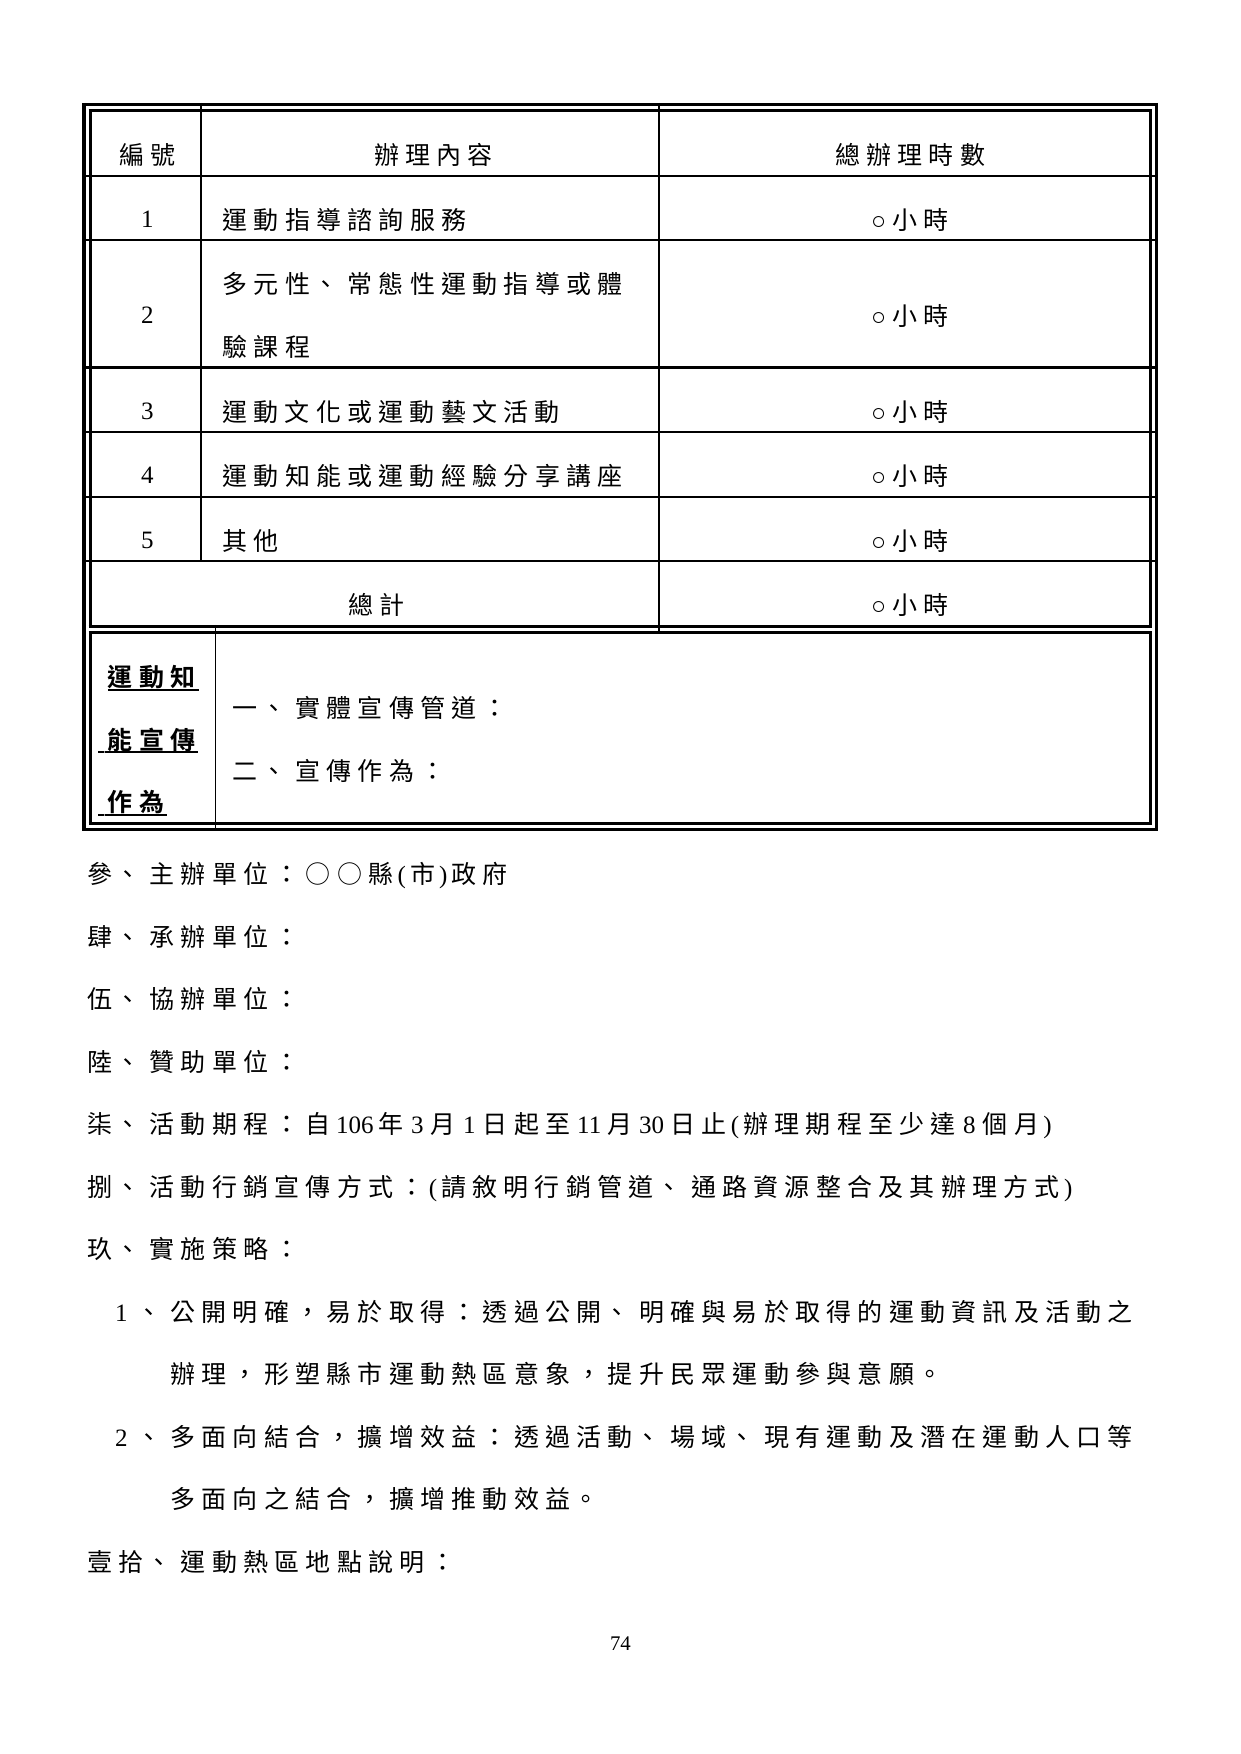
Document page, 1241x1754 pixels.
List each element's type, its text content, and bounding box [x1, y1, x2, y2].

table_cell 3 [92, 369, 200, 431]
table_cell ○小時 [660, 498, 1149, 560]
list 承辦單位： [84, 893, 1157, 956]
table_cell 總計 [92, 562, 658, 625]
table_cell 2 [92, 241, 200, 366]
table_cell 運動知能或運動經驗分享講座 [202, 433, 658, 496]
table_cell ○小時 [660, 562, 1149, 625]
list 實施策略： [84, 1206, 1157, 1268]
table_cell 運動文化或運動藝文活動 [202, 369, 658, 431]
table_cell 多元性、常態性運動指導或體驗課程 [202, 241, 658, 366]
table_cell 運動指導諮詢服務 [202, 177, 658, 239]
list 公開明確，易於取得：透過公開、明確與易於取得的運動資訊及活動之辦理，形塑縣市運動熱區意象，提升民眾運動參與意願。 [109, 1268, 1157, 1393]
table_header 編號 [87, 106, 200, 175]
list 運動熱區地點說明： [84, 1518, 1157, 1581]
table_cell ○小時 [660, 369, 1149, 431]
list 活動行銷宣傳方式：(請敘明行銷管道、通路資源整合及其辦理方式) [84, 1143, 1157, 1206]
table_header 總辦理時數 [660, 106, 1153, 175]
list 協辦單位： [84, 956, 1157, 1018]
table_cell 4 [92, 433, 200, 496]
table_header 辦理內容 [202, 112, 658, 175]
table_cell 5 [92, 498, 200, 560]
table_cell ○小時 [660, 241, 1149, 366]
table_cell ○小時 [660, 433, 1149, 496]
table_cell [660, 625, 1153, 822]
table_cell ○小時 [660, 177, 1149, 239]
list 主辦單位：○○縣(市)政府 [84, 831, 1157, 893]
list 贊助單位： [84, 1018, 1157, 1081]
table_cell 運動知能宣傳作為 [87, 625, 215, 822]
table_cell 一、實體宣傳管道： 二、宣傳作為： [216, 634, 1149, 822]
list 多面向結合，擴增效益：透過活動、場域、現有運動及潛在運動人口等多面向之結合，擴增推動效益。 [109, 1393, 1157, 1518]
list 活動期程：自106年3月1日起至11月30日止(辦理期程至少達8個月) [84, 1081, 1157, 1143]
table_cell 其他 [202, 498, 658, 560]
table_cell 1 [92, 177, 200, 239]
